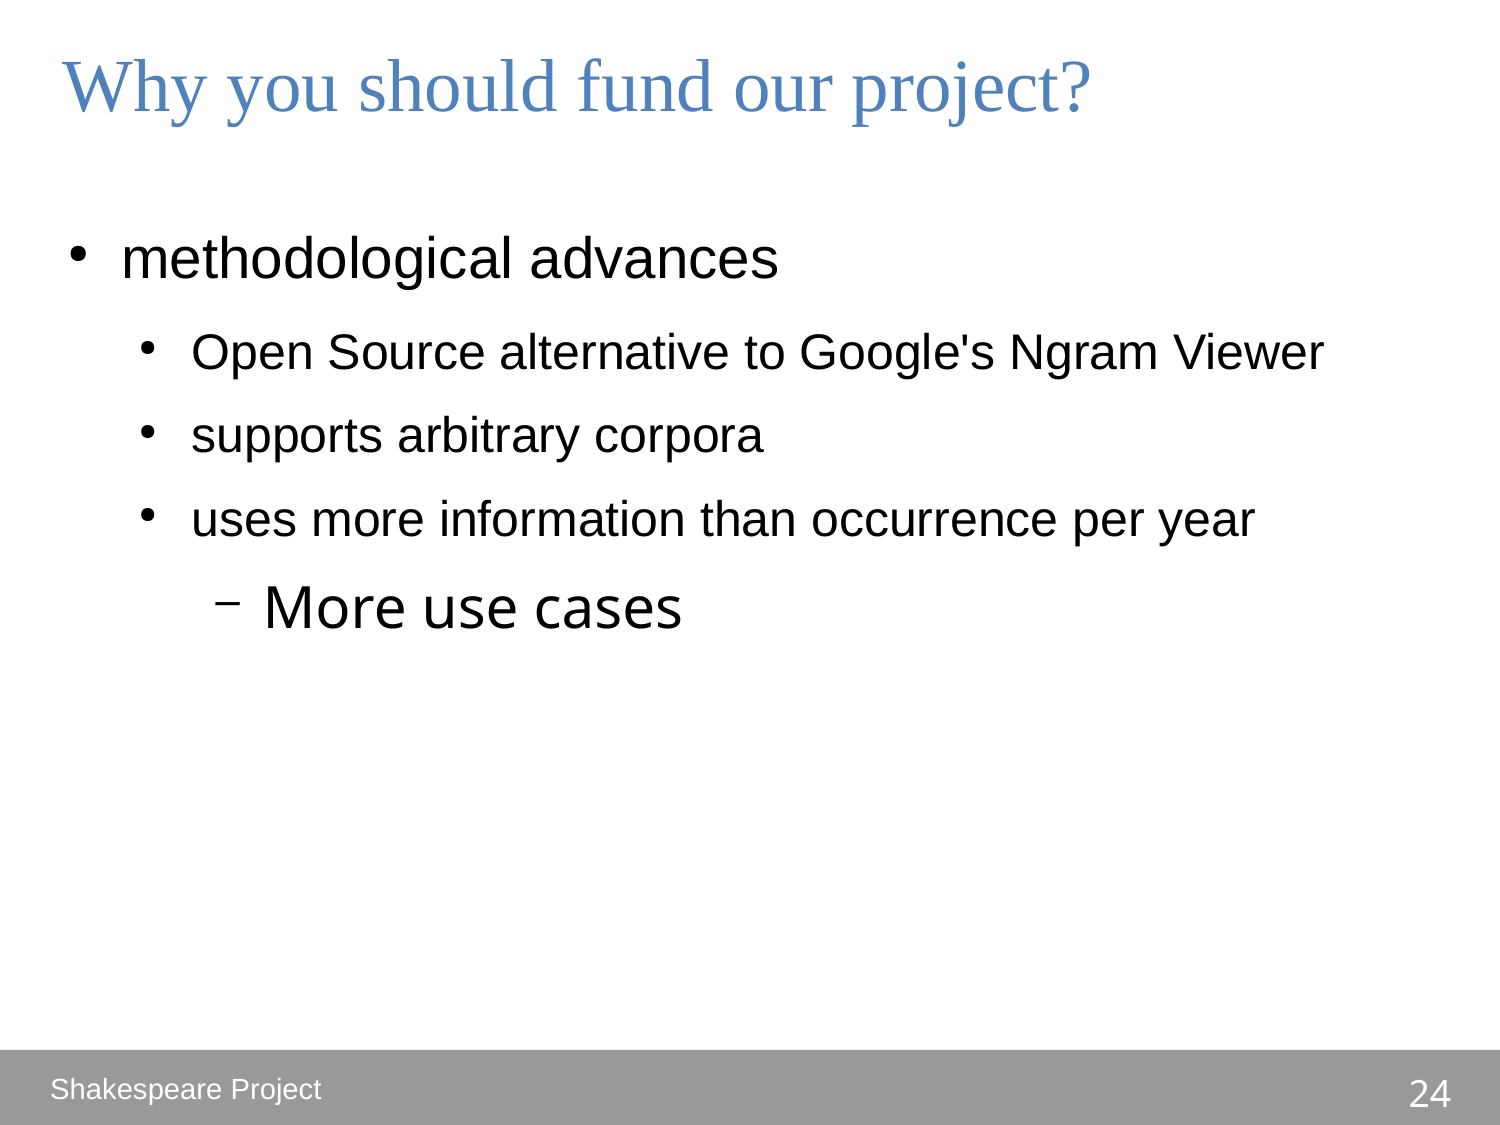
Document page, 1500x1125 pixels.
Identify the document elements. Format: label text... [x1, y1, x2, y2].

title Why you should fund our project? [62, 12, 1450, 150]
footer Shakespeare Project [35, 1062, 1276, 1111]
slide_number [1393, 1062, 1477, 1111]
list methodological advances Open Source alternative to Google's Ngram Viewer supports arbitrary corpora uses more information than occurrence per year More use cases [35, 212, 1423, 910]
